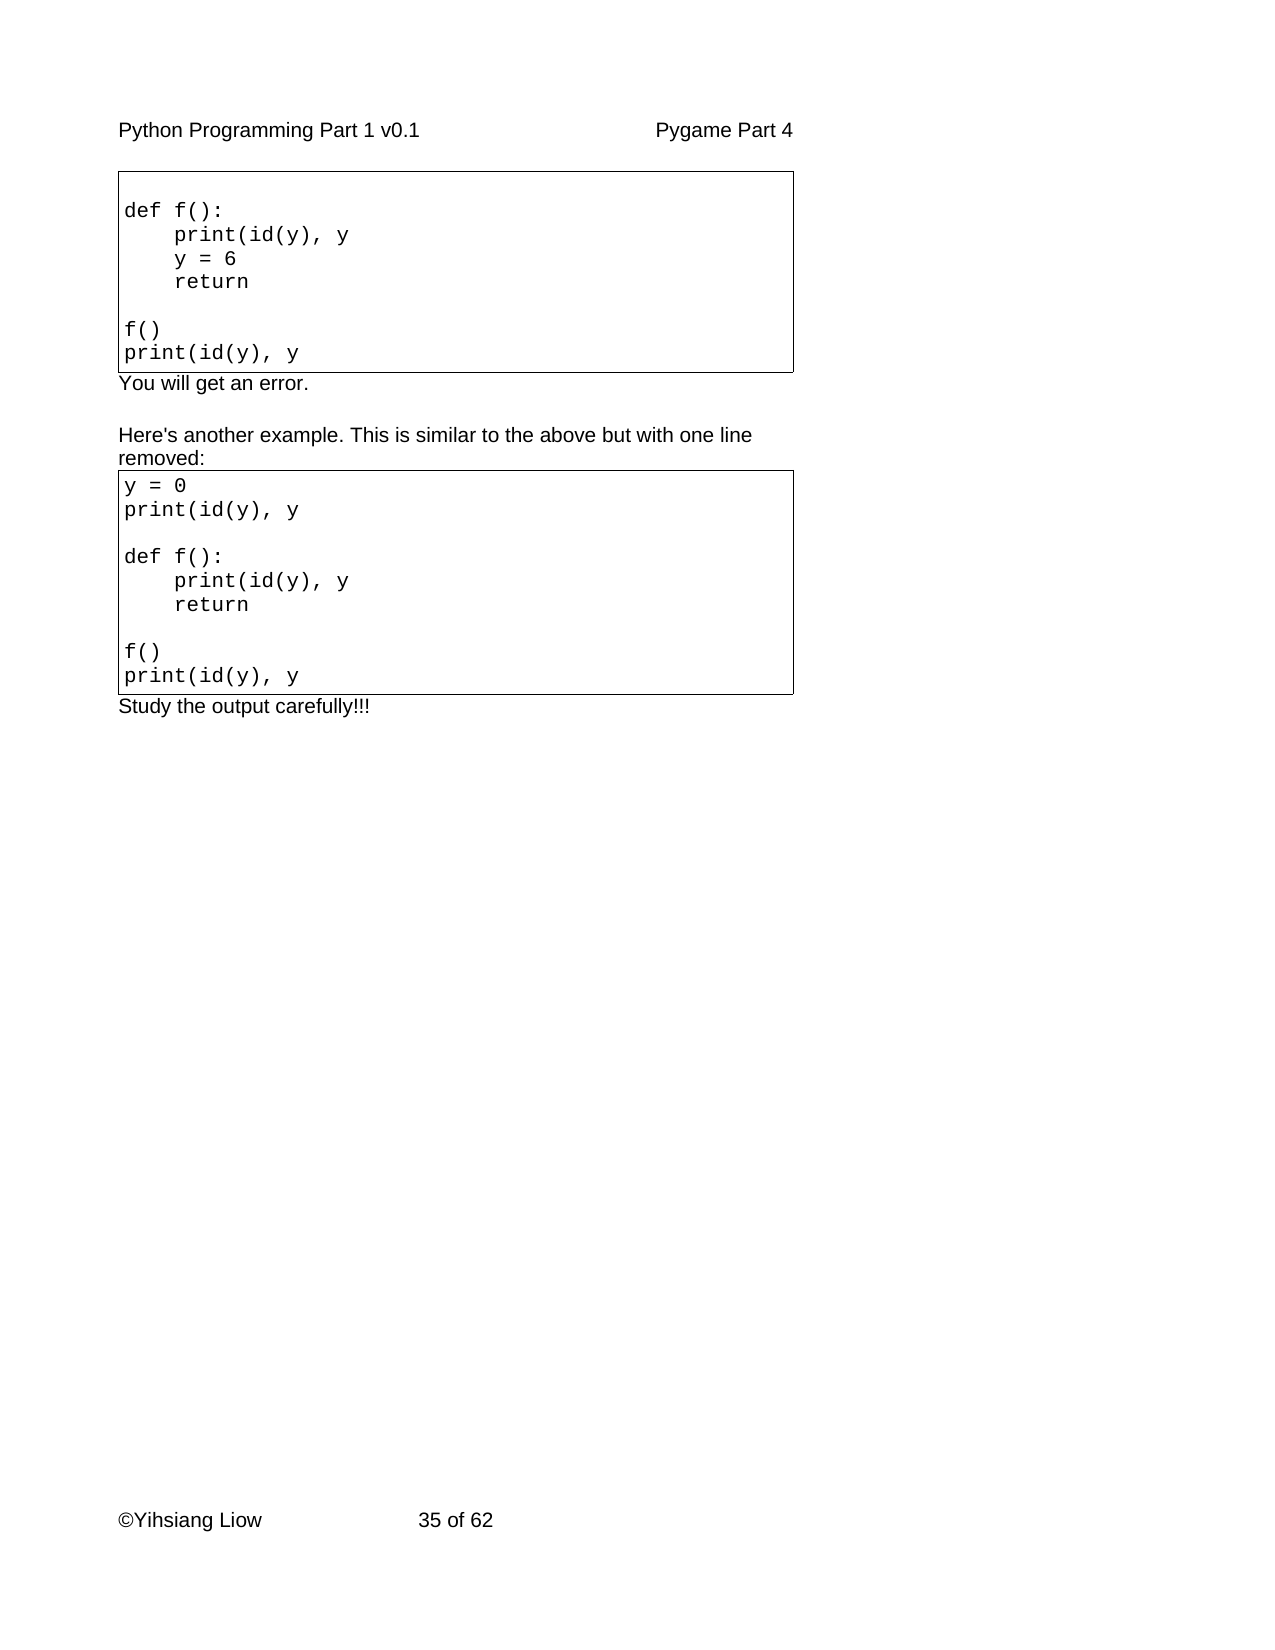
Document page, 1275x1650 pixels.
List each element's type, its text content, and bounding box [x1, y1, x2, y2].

text You will get an error. [118, 373, 793, 395]
text Study the output carefully!!! [118, 695, 793, 717]
text Here's another example. This is similar to the above but with one line removed: [118, 423, 793, 470]
table_header def f(): print(id(y), y y = 6 return f() print(id(y), y [119, 172, 793, 372]
table_header y = 0 print(id(y), y def f(): print(id(y), y return f() print(id(y), y [119, 471, 793, 694]
